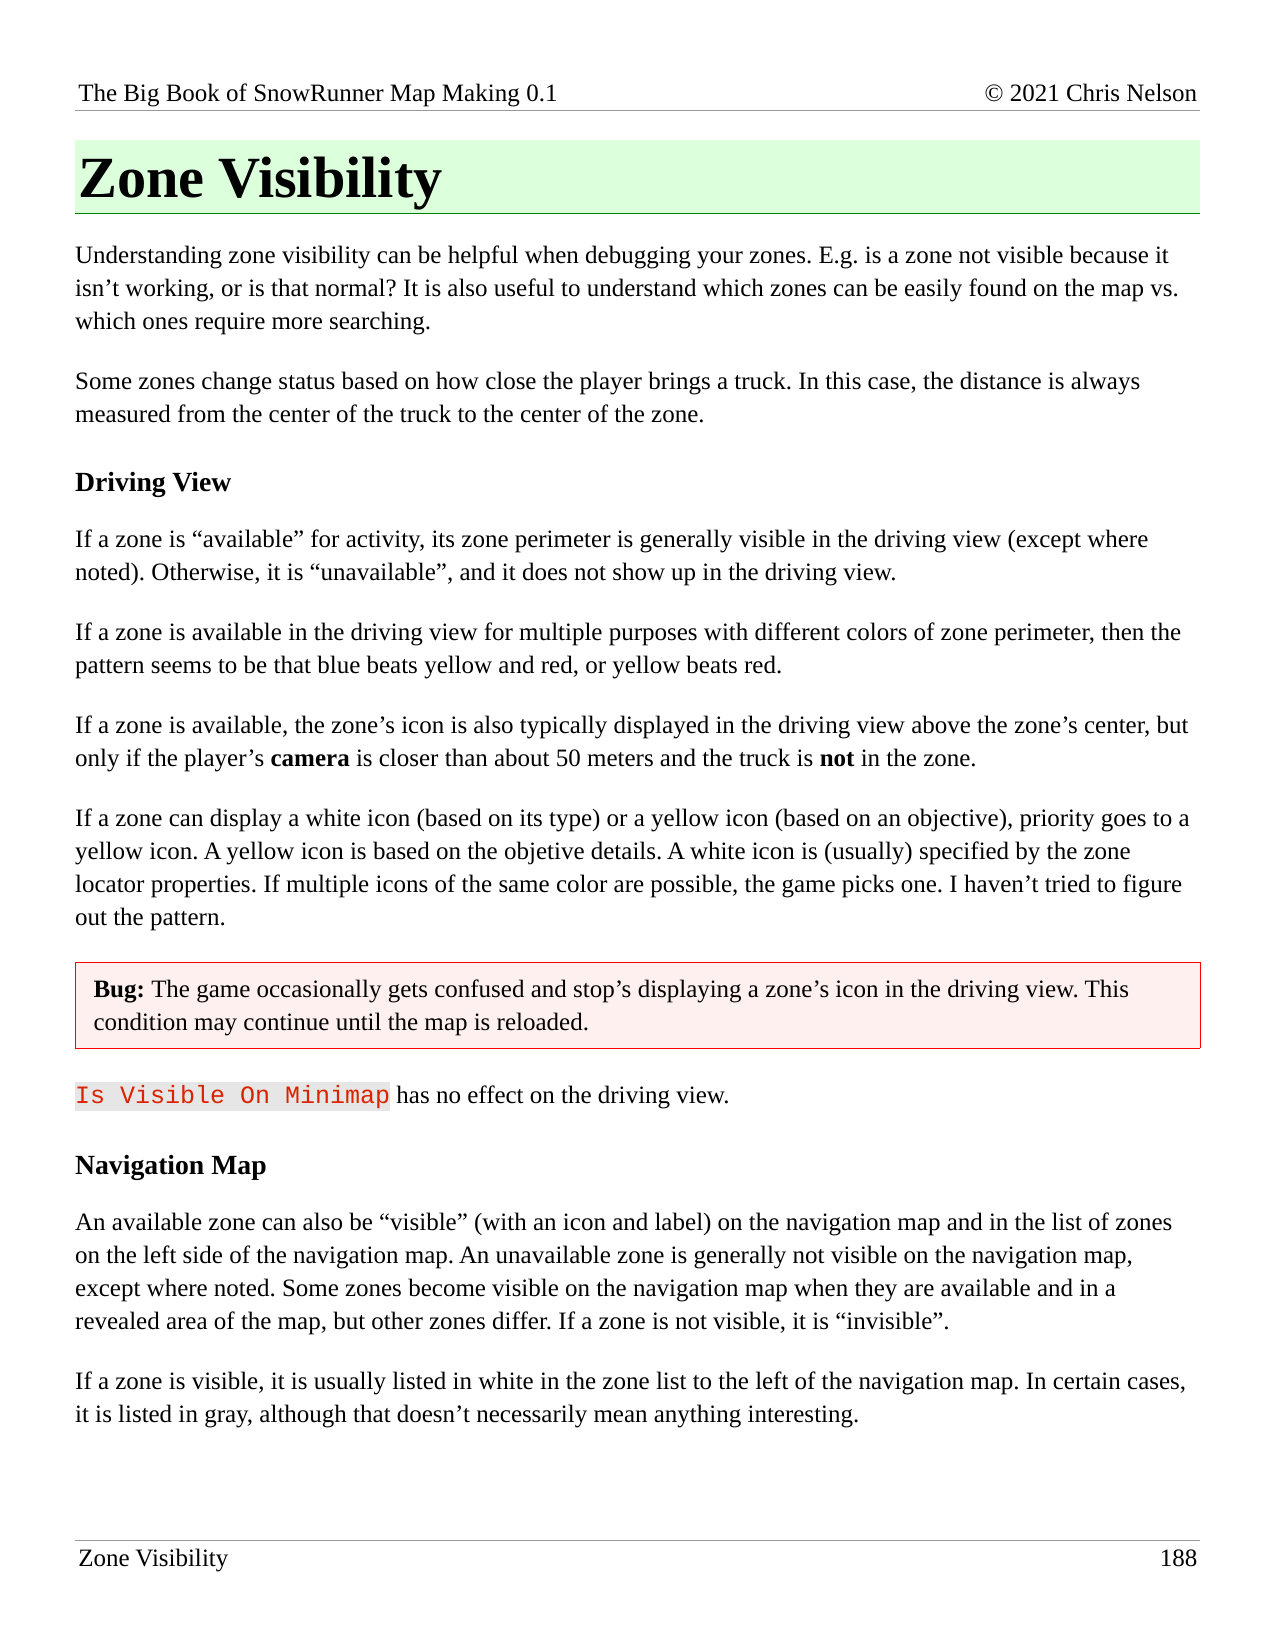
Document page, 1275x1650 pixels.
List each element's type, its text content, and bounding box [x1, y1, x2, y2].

text Understanding zone visibility can be helpful when debugging your zones. E.g. is a zone not visible because it isn’t working, or is that normal? It is also useful to understand which zones can be easily found on the map vs. which ones require more searching. [75, 240, 1200, 335]
text If a zone is available in the driving view for multiple purposes with different colors of zone perimeter, then the pattern seems to be that blue beats yellow and red, or yellow beats red. [75, 617, 1200, 679]
text If a zone can display a white icon (based on its type) or a yellow icon (based on an objective), priority goes to a yellow icon. A yellow icon is based on the objetive details. A white icon is (usually) specified by the zone locator properties. If multiple icons of the same color are possible, the game picks one. I haven’t tried to figure out the pattern. [75, 803, 1200, 931]
subtitle Driving View [75, 465, 1200, 497]
text Some zones change status based on how close the player brings a truck. In this case, the distance is always measured from the center of the truck to the center of the zone. [75, 366, 1200, 428]
list The game occasionally gets confused and stop’s displaying a zone’s icon in the driving view. This condition may continue until the map is reloaded. [76, 963, 1200, 1048]
text If a zone is available, the zone’s icon is also typically displayed in the driving view above the zone’s center, but only if the player’s camera is closer than about 50 meters and the truck is not in the zone. [75, 710, 1200, 772]
subtitle Navigation Map [75, 1148, 1200, 1180]
subtitle Zone Visibility [75, 140, 1200, 213]
text An available zone can also be “visible” (with an icon and label) on the navigation map and in the list of zones on the left side of the navigation map. An unavailable zone is generally not visible on the navigation map, except where noted. Some zones become visible on the navigation map when they are available and in a revealed area of the map, but other zones differ. If a zone is not visible, it is “invisible”. [75, 1207, 1200, 1335]
text Is Visible On Minimap has no effect on the driving view. [75, 1080, 1200, 1111]
text If a zone is “available” for activity, its zone perimeter is generally visible in the driving view (except where noted). Otherwise, it is “unavailable”, and it does not show up in the driving view. [75, 524, 1200, 586]
text If a zone is visible, it is usually listed in white in the zone list to the left of the navigation map. In certain cases, it is listed in gray, although that doesn’t necessarily mean anything interesting. [75, 1366, 1200, 1428]
